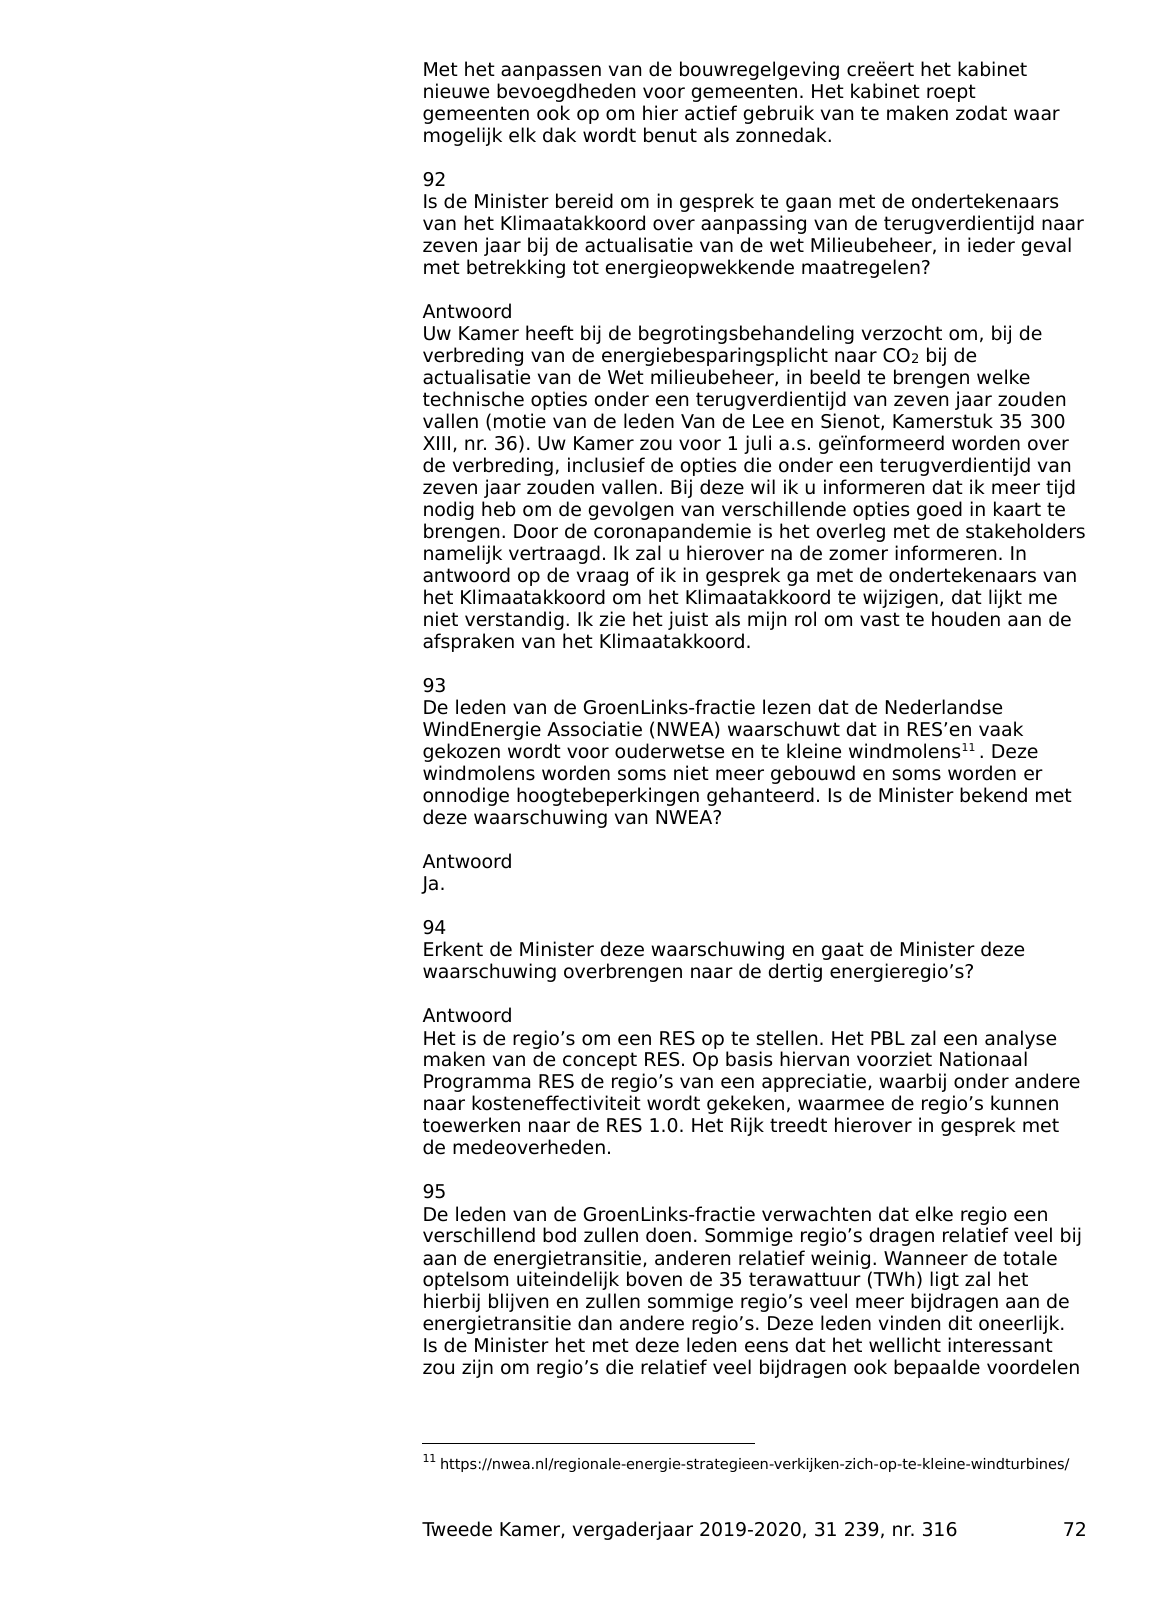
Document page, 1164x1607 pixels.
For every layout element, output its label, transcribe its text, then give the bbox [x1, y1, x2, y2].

text Erkent de Minister deze waarschuwing en gaat de Minister deze waarschuwing overbrengen naar de dertig energieregio’s? [422, 939, 1087, 983]
text 95 [422, 1181, 1087, 1203]
text https://nwea.nl/regionale-energie-strategieen-verkijken-zich-op-te-kleine-windturbines/ [422, 1452, 1087, 1474]
text Antwoord [422, 301, 1087, 323]
text Uw Kamer heeft bij de begrotingsbehandeling verzocht om, bij de verbreding van de energiebesparingsplicht naar CO2 bij de actualisatie van de Wet milieubeheer, in beeld te brengen welke technische opties onder een terugverdientijd van zeven jaar zouden vallen (motie van de leden Van de Lee en Sienot, Kamerstuk 35 300 XIII, nr. 36). Uw Kamer zou voor 1 juli a.s. geïnformeerd worden over de verbreding, inclusief de opties die onder een terugverdientijd van zeven jaar zouden vallen. Bij deze wil ik u informeren dat ik meer tijd nodig heb om de gevolgen van verschillende opties goed in kaart te brengen. Door de coronapandemie is het overleg met de stakeholders namelijk vertraagd. Ik zal u hierover na de zomer informeren. In antwoord op de vraag of ik in gesprek ga met de ondertekenaars van het Klimaatakkoord om het Klimaatakkoord te wijzigen, dat lijkt me niet verstandig. Ik zie het juist als mijn rol om vast te houden aan de afspraken van het Klimaatakkoord. [422, 323, 1087, 653]
text De leden van de GroenLinks-fractie verwachten dat elke regio een verschillend bod zullen doen. Sommige regio’s dragen relatief veel bij aan de energietransitie, anderen relatief weinig. Wanneer de totale optelsom uiteindelijk boven de 35 terawattuur (TWh) ligt zal het hierbij blijven en zullen sommige regio’s veel meer bijdragen aan de energietransitie dan andere regio’s. Deze leden vinden dit oneerlijk. Is de Minister het met deze leden eens dat het wellicht interessant zou zijn om regio’s die relatief veel bijdragen ook bepaalde voordelen [422, 1203, 1087, 1379]
text 94 [422, 917, 1087, 939]
text Antwoord [422, 851, 1087, 873]
text Is de Minister bereid om in gesprek te gaan met de ondertekenaars van het Klimaatakkoord over aanpassing van de terugverdientijd naar zeven jaar bij de actualisatie van de wet Milieubeheer, in ieder geval met betrekking tot energieopwekkende maatregelen? [422, 191, 1087, 279]
text 92 [422, 169, 1087, 191]
text 93 [422, 675, 1087, 697]
text Met het aanpassen van de bouwregelgeving creëert het kabinet nieuwe bevoegdheden voor gemeenten. Het kabinet roept gemeenten ook op om hier actief gebruik van te maken zodat waar mogelijk elk dak wordt benut als zonnedak. [422, 59, 1087, 147]
text Het is de regio’s om een RES op te stellen. Het PBL zal een analyse maken van de concept RES. Op basis hiervan voorziet Nationaal Programma RES de regio’s van een appreciatie, waarbij onder andere naar kosteneffectiviteit wordt gekeken, waarmee de regio’s kunnen toewerken naar de RES 1.0. Het Rijk treedt hierover in gesprek met de medeoverheden. [422, 1027, 1087, 1159]
text De leden van de GroenLinks-fractie lezen dat de Nederlandse WindEnergie Associatie (NWEA) waarschuwt dat in RES’en vaak gekozen wordt voor ouderwetse en te kleine windmolens. Deze windmolens worden soms niet meer gebouwd en soms worden er onnodige hoogtebeperkingen gehanteerd. Is de Minister bekend met deze waarschuwing van NWEA? [422, 697, 1087, 829]
text Antwoord [422, 1005, 1087, 1027]
text Ja. [422, 873, 1087, 895]
